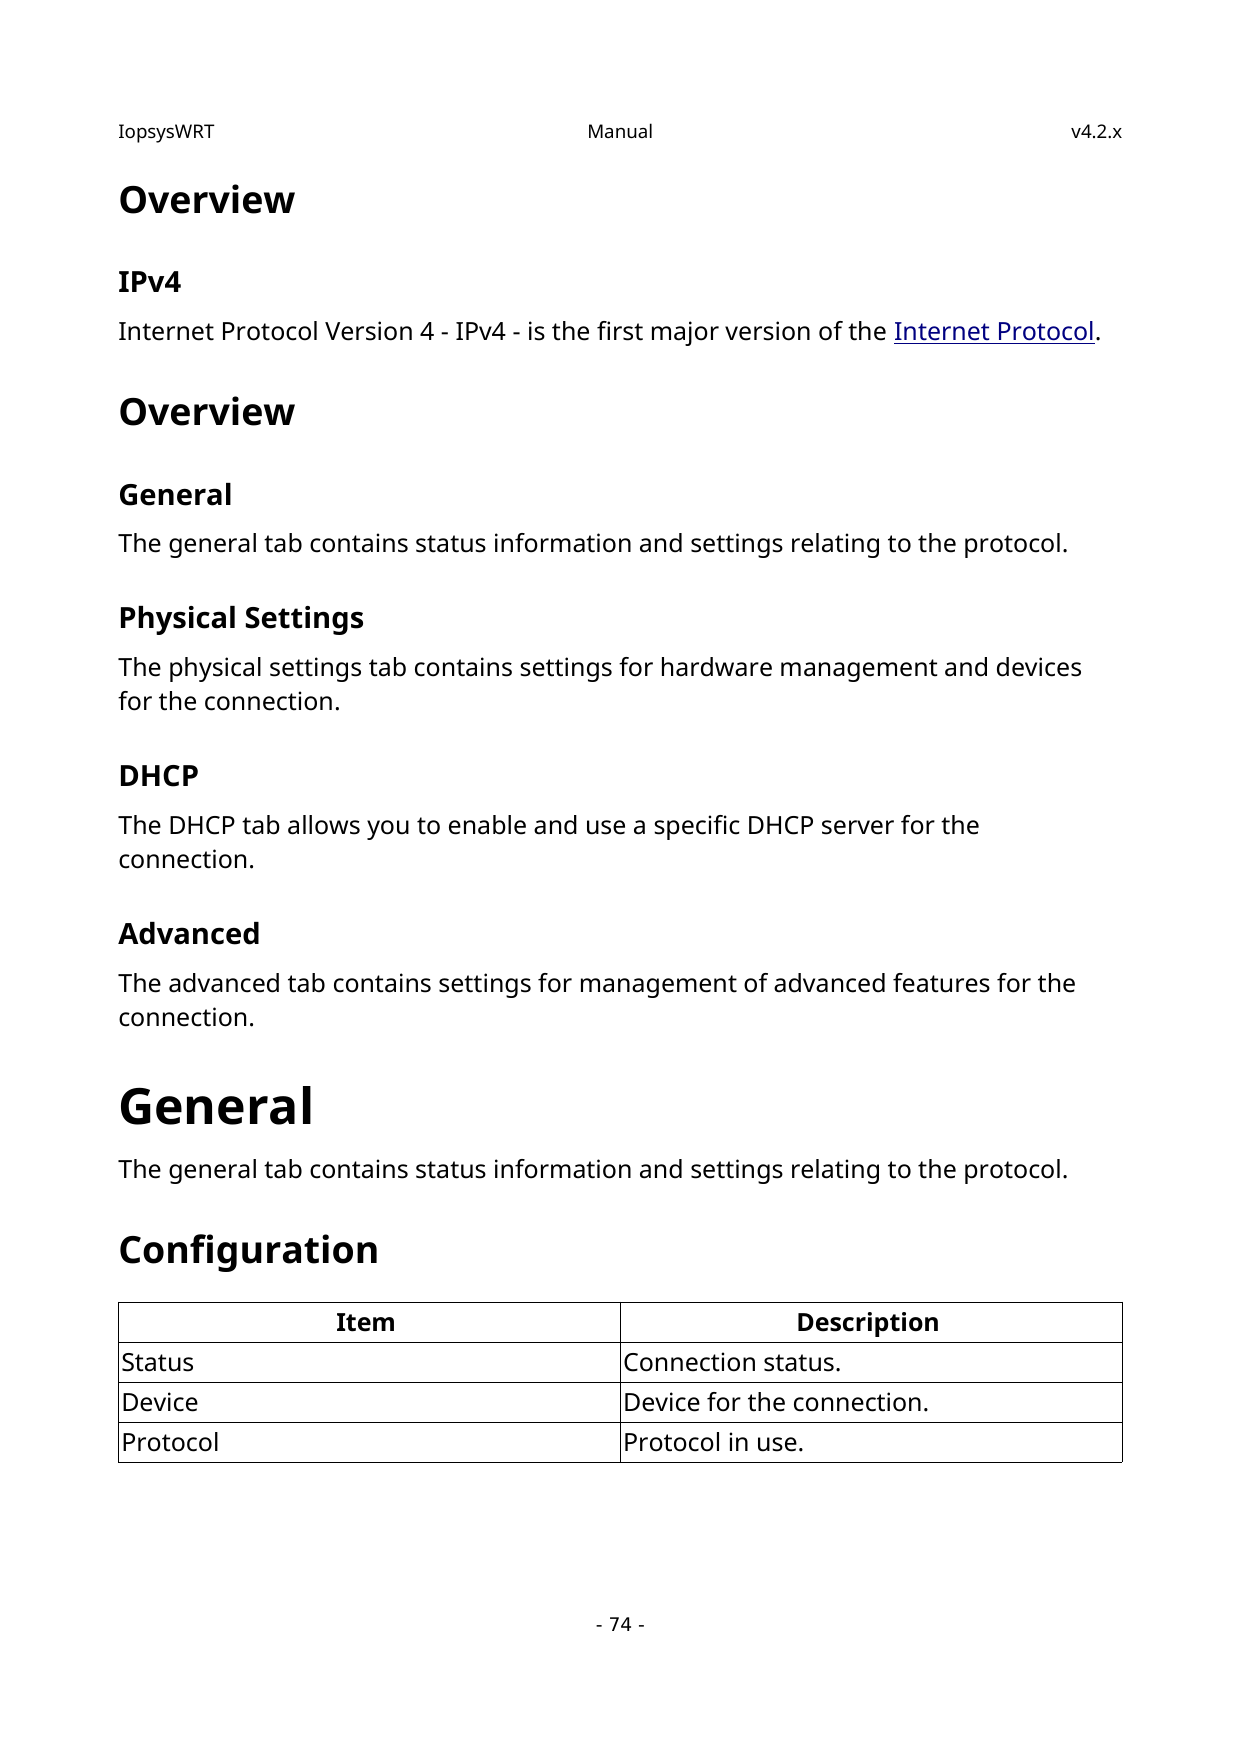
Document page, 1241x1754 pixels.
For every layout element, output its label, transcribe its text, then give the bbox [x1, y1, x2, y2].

table_cell Status [119, 1343, 620, 1382]
text The general tab contains status information and settings relating to the protocol. [118, 1152, 1122, 1186]
subtitle Overview [118, 385, 1122, 436]
subtitle General [118, 1071, 1122, 1139]
table_header Item [119, 1303, 620, 1342]
subtitle General [118, 474, 1122, 514]
text The advanced tab contains settings for management of advanced features for the connection. [118, 966, 1122, 1034]
subtitle DHCP [118, 756, 1122, 795]
table_cell Device [119, 1383, 620, 1422]
text The DHCP tab allows you to enable and use a specific DHCP server for the connection. [118, 808, 1122, 876]
subtitle Configuration [118, 1223, 1122, 1274]
table_cell Protocol in use. [621, 1423, 1122, 1462]
text The physical settings tab contains settings for hardware management and devices for the connection. [118, 650, 1122, 718]
text The general tab contains status information and settings relating to the protocol. [118, 526, 1122, 560]
table_cell Protocol [119, 1423, 620, 1462]
text Internet Protocol Version 4 - IPv4 - is the first major version of the Internet Protocol. [118, 314, 1122, 348]
table_cell Device for the connection. [621, 1383, 1122, 1422]
table_cell Connection status. [621, 1343, 1122, 1382]
subtitle Overview [118, 173, 1122, 224]
table_header Description [621, 1303, 1122, 1342]
subtitle IPv4 [118, 262, 1122, 301]
subtitle Physical Settings [118, 598, 1122, 637]
subtitle Advanced [118, 913, 1122, 953]
